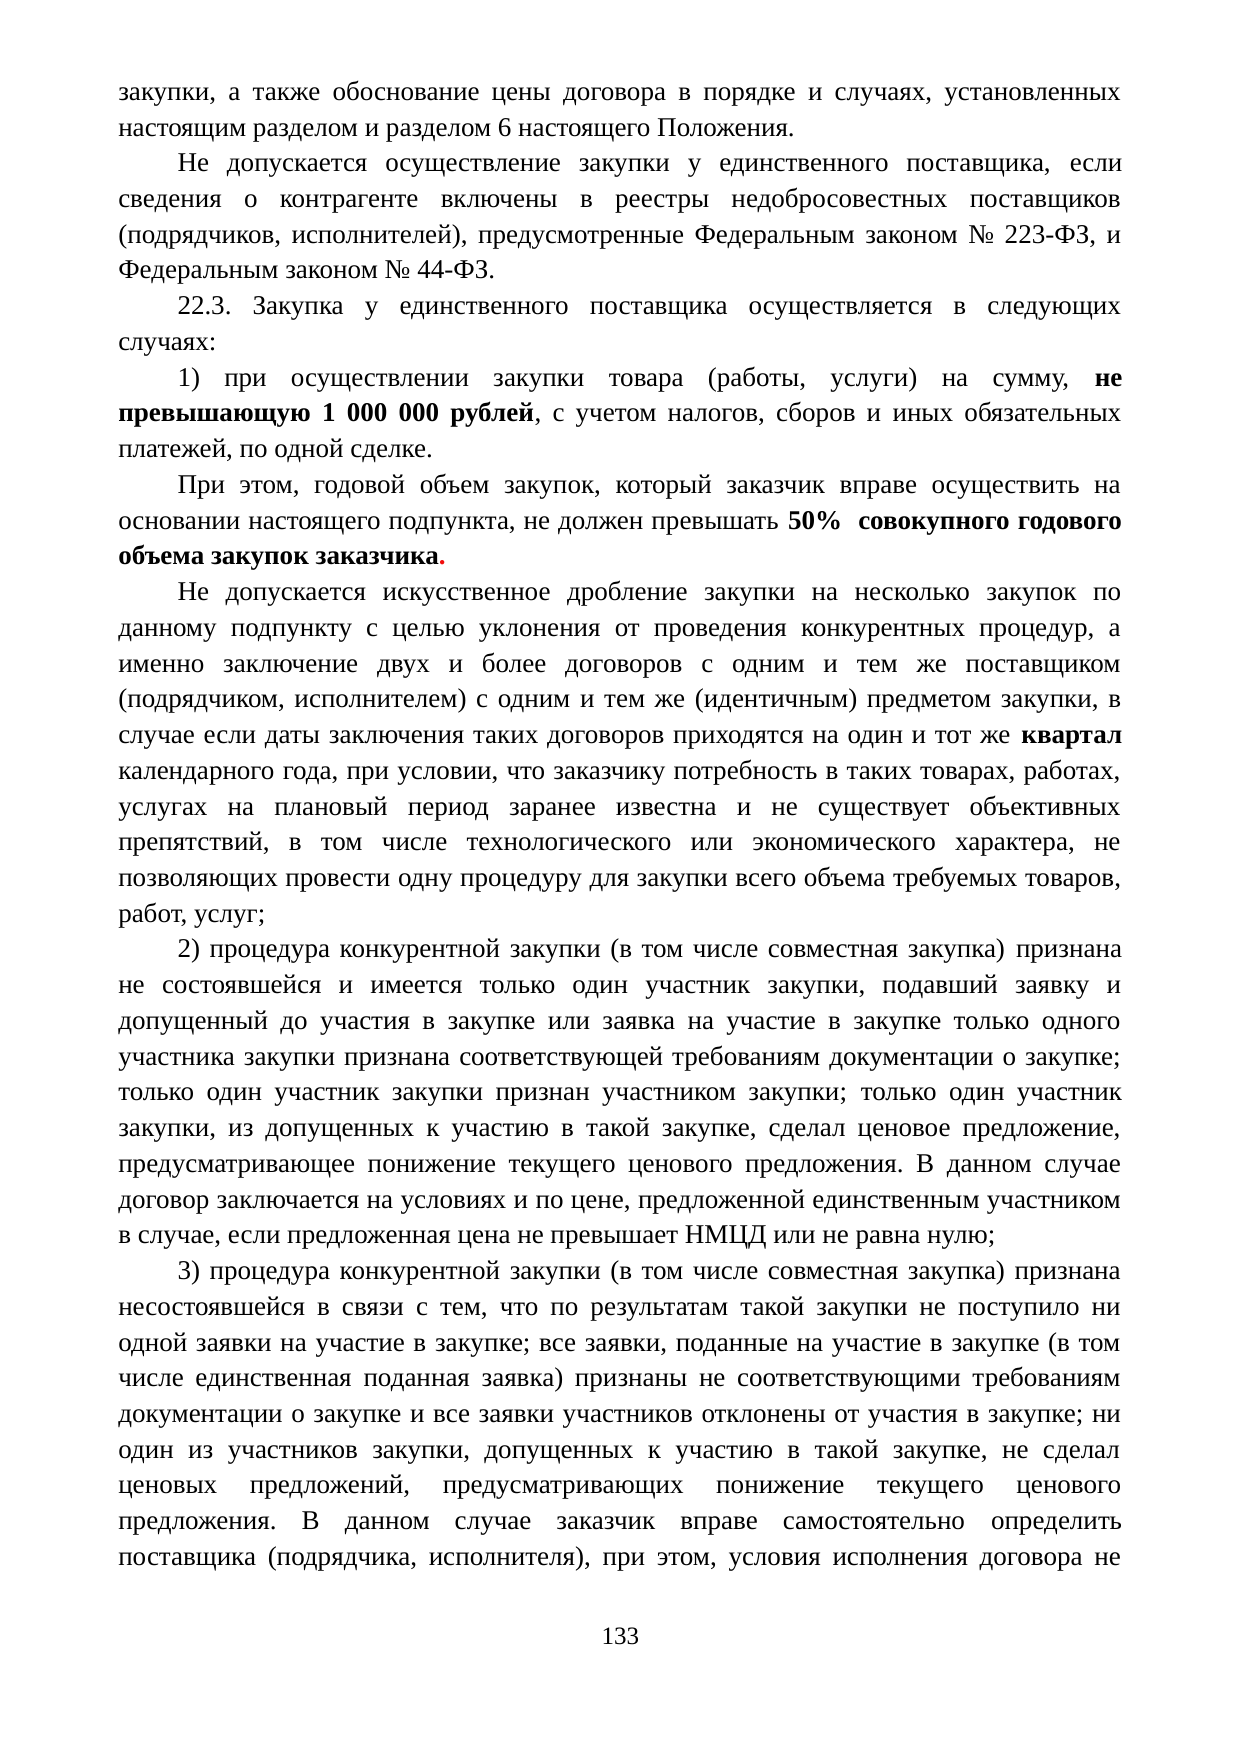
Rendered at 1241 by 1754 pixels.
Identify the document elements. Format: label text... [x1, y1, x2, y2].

text При этом, годовой объем закупок, который заказчик вправе осуществить на основании настоящего подпункта, не должен превышать 50% совокупного годового объема закупок заказчика. [118, 468, 1122, 571]
text Не допускается осуществление закупки у единственного поставщика, если сведения о контрагенте включены в реестры недобросовестных поставщиков (подрядчиков, исполнителей), предусмотренные Федеральным законом № 223-ФЗ, и Федеральным законом № 44-ФЗ. [118, 146, 1122, 285]
text закупки, а также обоснование цены договора в порядке и случаях, установленных настоящим разделом и разделом 6 настоящего Положения. [118, 75, 1122, 142]
text 22.3. Закупка у единственного поставщика осуществляется в следующих случаях: [118, 289, 1122, 356]
text 2) процедура конкурентной закупки (в том числе совместная закупка) признана не состоявшейся и имеется только один участник закупки, подавший заявку и допущенный до участия в закупке или заявка на участие в закупке только одного участника закупки признана соответствующей требованиям документации о закупке; только один участник закупки признан участником закупки; только один участник закупки, из допущенных к участию в такой закупке, сделал ценовое предложение, предусматривающее понижение текущего ценового предложения. В данном случае договор заключается на условиях и по цене, предложенной единственным участником в случае, если предложенная цена не превышает НМЦД или не равна нулю; [118, 932, 1122, 1249]
text Не допускается искусственное дробление закупки на несколько закупок по данному подпункту с целью уклонения от проведения конкурентных процедур, а именно заключение двух и более договоров с одним и тем же поставщиком (подрядчиком, исполнителем) с одним и тем же (идентичным) предметом закупки, в случае если даты заключения таких договоров приходятся на один и тот же квартал календарного года, при условии, что заказчику потребность в таких товарах, работах, услугах на плановый период заранее известна и не существует объективных препятствий, в том числе технологического или экономического характера, не позволяющих провести одну процедуру для закупки всего объема требуемых товаров, работ, услуг; [118, 575, 1122, 928]
text 1) при осуществлении закупки товара (работы, услуги) на сумму, не превышающую 1 000 000 рублей, с учетом налогов, сборов и иных обязательных платежей, по одной сделке. [118, 361, 1122, 463]
text 3) процедура конкурентной закупки (в том числе совместная закупка) признана несостоявшейся в связи с тем, что по результатам такой закупки не поступило ни одной заявки на участие в закупке; все заявки, поданные на участие в закупке (в том числе единственная поданная заявка) признаны не соответствующими требованиям документации о закупке и все заявки участников отклонены от участия в закупке; ни один из участников закупки, допущенных к участию в такой закупке, не сделал ценовых предложений, предусматривающих понижение текущего ценового предложения. В данном случае заказчик вправе самостоятельно определить поставщика (подрядчика, исполнителя), при этом, условия исполнения договора не [118, 1254, 1122, 1571]
